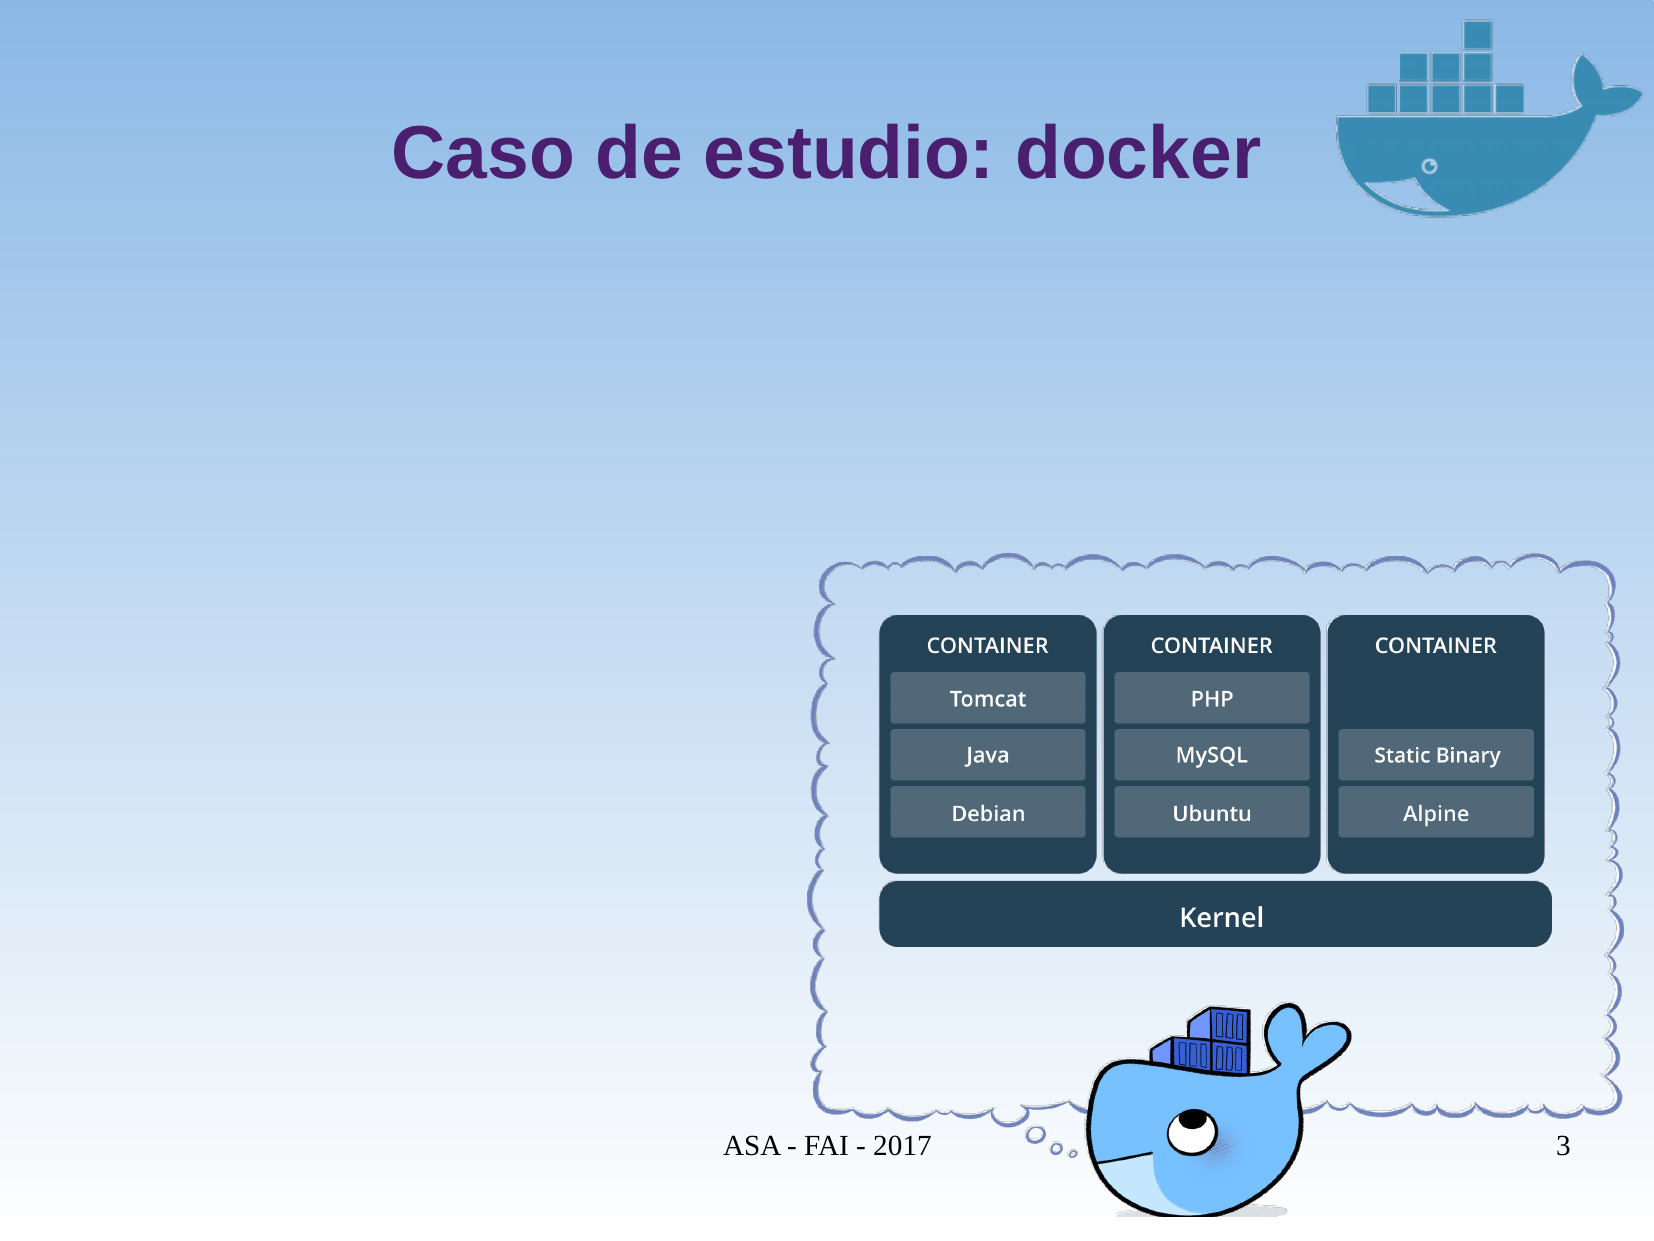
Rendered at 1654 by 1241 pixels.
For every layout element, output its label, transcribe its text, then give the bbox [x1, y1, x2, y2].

title Caso de estudio: docker [82, 49, 1571, 257]
picture [1334, 0, 1648, 278]
picture [789, 538, 1642, 1217]
